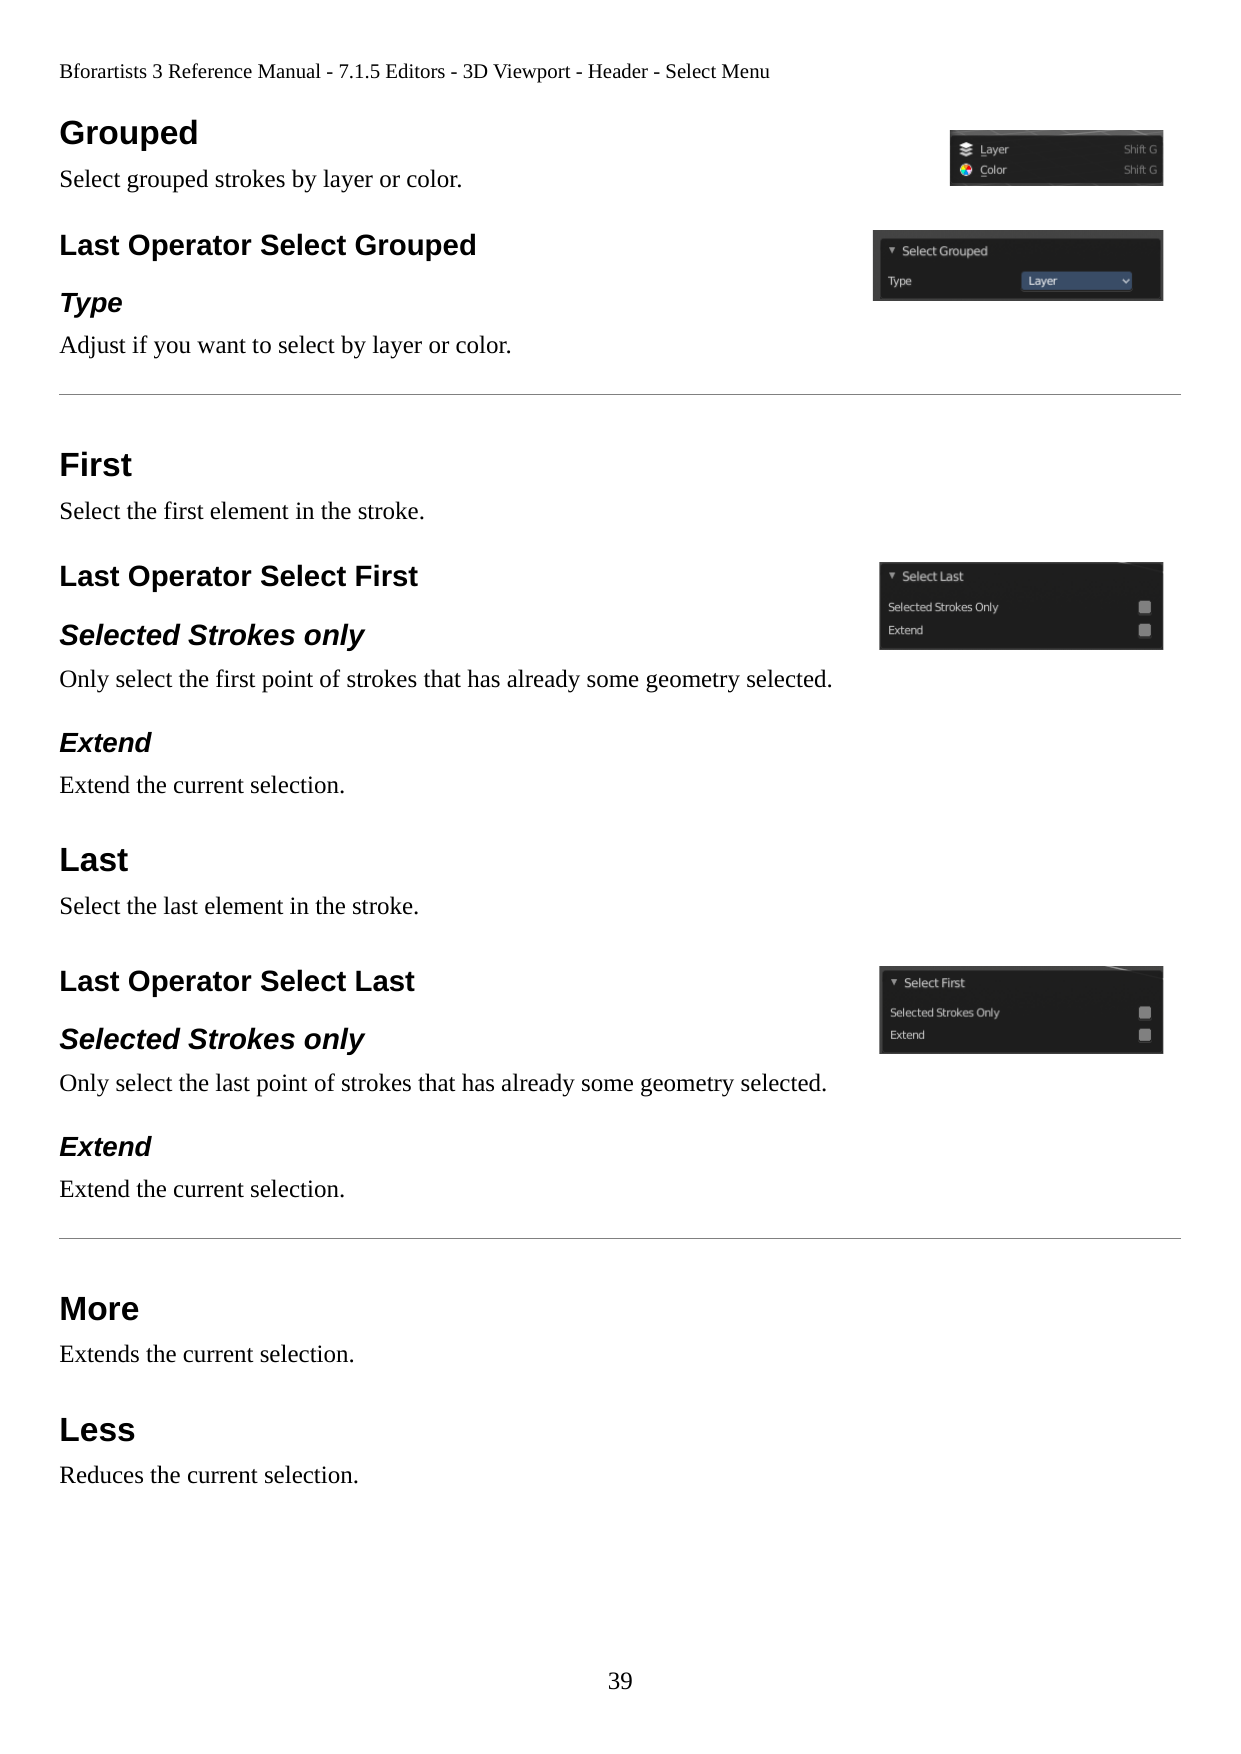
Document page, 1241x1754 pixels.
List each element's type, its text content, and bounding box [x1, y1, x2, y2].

text Extends the current selection. [59, 1339, 1181, 1368]
text Select grouped strokes by layer or color. [59, 164, 1181, 192]
subtitle Selected Strokes only [59, 1022, 1181, 1056]
subtitle Extend [59, 1130, 1181, 1162]
subtitle Type [59, 286, 1181, 318]
subtitle Last Operator Select First [59, 559, 1181, 593]
text Adjust if you want to select by layer or color. [59, 331, 1181, 359]
text Extend the current selection. [59, 770, 1181, 799]
text Only select the first point of strokes that has already some geometry selected. [59, 664, 1181, 693]
subtitle Grouped [59, 113, 1181, 151]
picture [879, 562, 1164, 650]
subtitle Less [59, 1409, 1181, 1448]
subtitle Last [59, 840, 1181, 879]
subtitle More [59, 1288, 1181, 1327]
text Reduces the current selection. [59, 1461, 1181, 1489]
text Select the last element in the stroke. [59, 891, 1181, 920]
subtitle Last Operator Select Grouped [59, 227, 1181, 261]
text Extend the current selection. [59, 1174, 1181, 1203]
subtitle Last Operator Select Last [59, 963, 1181, 997]
picture [879, 966, 1164, 1054]
text Only select the last point of strokes that has already some geometry selected. [59, 1068, 1181, 1097]
subtitle Selected Strokes only [59, 618, 1181, 652]
text Select the first element in the stroke. [59, 496, 1181, 524]
subtitle Extend [59, 726, 1181, 758]
picture [872, 230, 1164, 301]
subtitle First [59, 444, 1181, 483]
